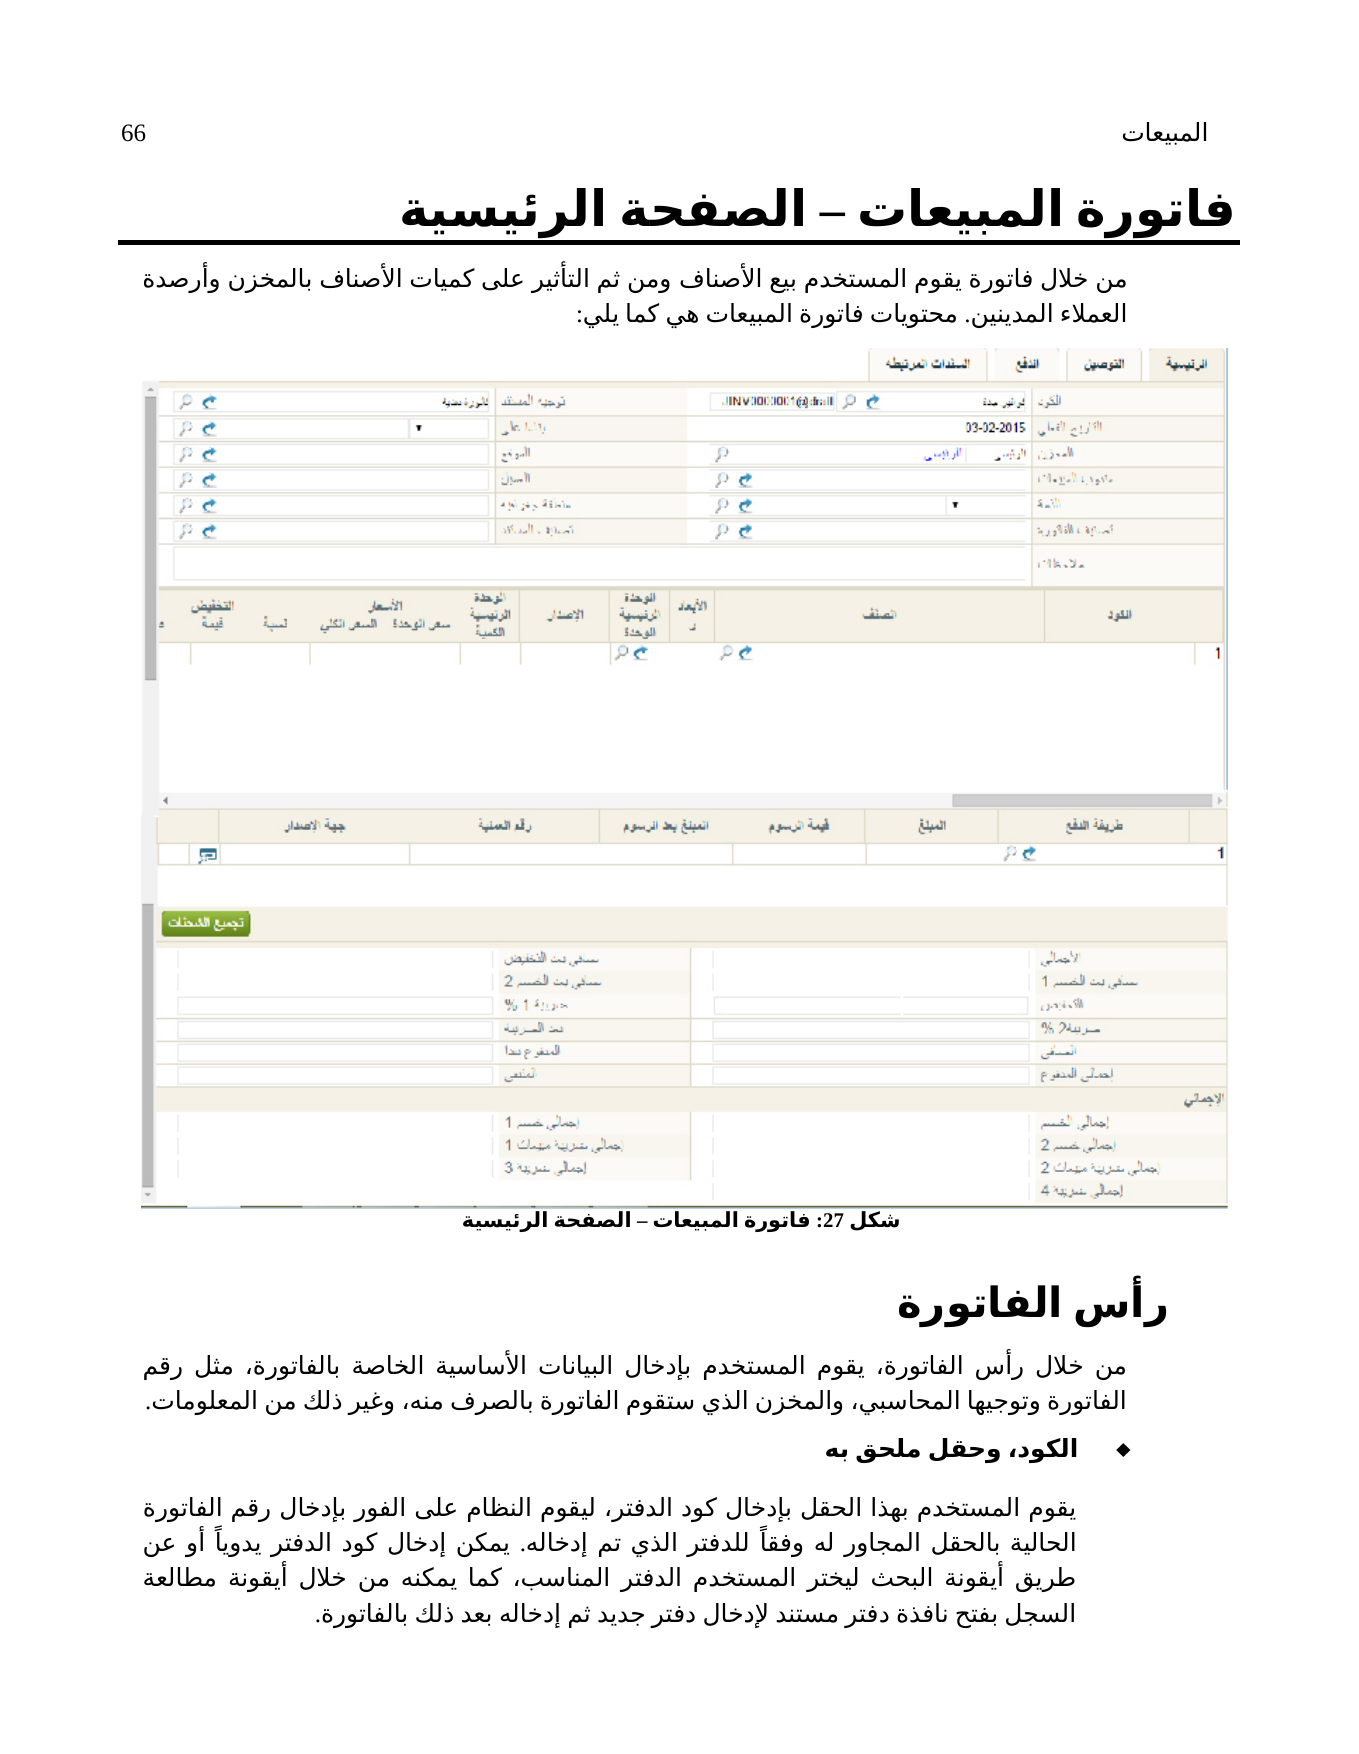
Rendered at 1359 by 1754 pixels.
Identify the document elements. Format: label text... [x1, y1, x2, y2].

picture [141, 348, 1228, 1209]
text من خلال رأس الفاتورة، يقوم المستخدم بإدخال البيانات الأساسية الخاصة بالفاتورة، مثل رقم الفاتورة وتوجيها المحاسبي، والمخزن الذي ستقوم الفاتورة بالصرف منه، وغير ذلك من المعلومات. [142, 1344, 1128, 1415]
text شكل 27: فاتورة المبيعات – الصفحة الرئيسية [131, 1209, 1231, 1232]
text من خلال فاتورة يقوم المستخدم بيع الأصناف ومن ثم التأثير على كميات الأصناف بالمخزن وأرصدة العملاء المدينين. محتويات فاتورة المبيعات هي كما يلي: [142, 257, 1128, 328]
text يقوم المستخدم بهذا الحقل بإدخال كود الدفتر، ليقوم النظام على الفور بإدخال رقم الفاتورة الحالية بالحقل المجاور له وفقاً للدفتر الذي تم إدخاله. يمكن إدخال كود الدفتر يدوياً أو عن طريق أيقونة البحث ليختر المستخدم الدفتر المناسب، كما يمكنه من خلال أيقونة مطالعة السجل بفتح نافذة دفتر مستند لإدخال دفتر جديد ثم إدخاله بعد ذلك بالفاتورة. [142, 1486, 1077, 1628]
text رأس الفاتورة [142, 1279, 1169, 1327]
text فاتورة المبيعات – الصفحة الرئيسية [118, 177, 1240, 240]
list الكود، وحقل ملحق به [177, 1427, 1116, 1462]
